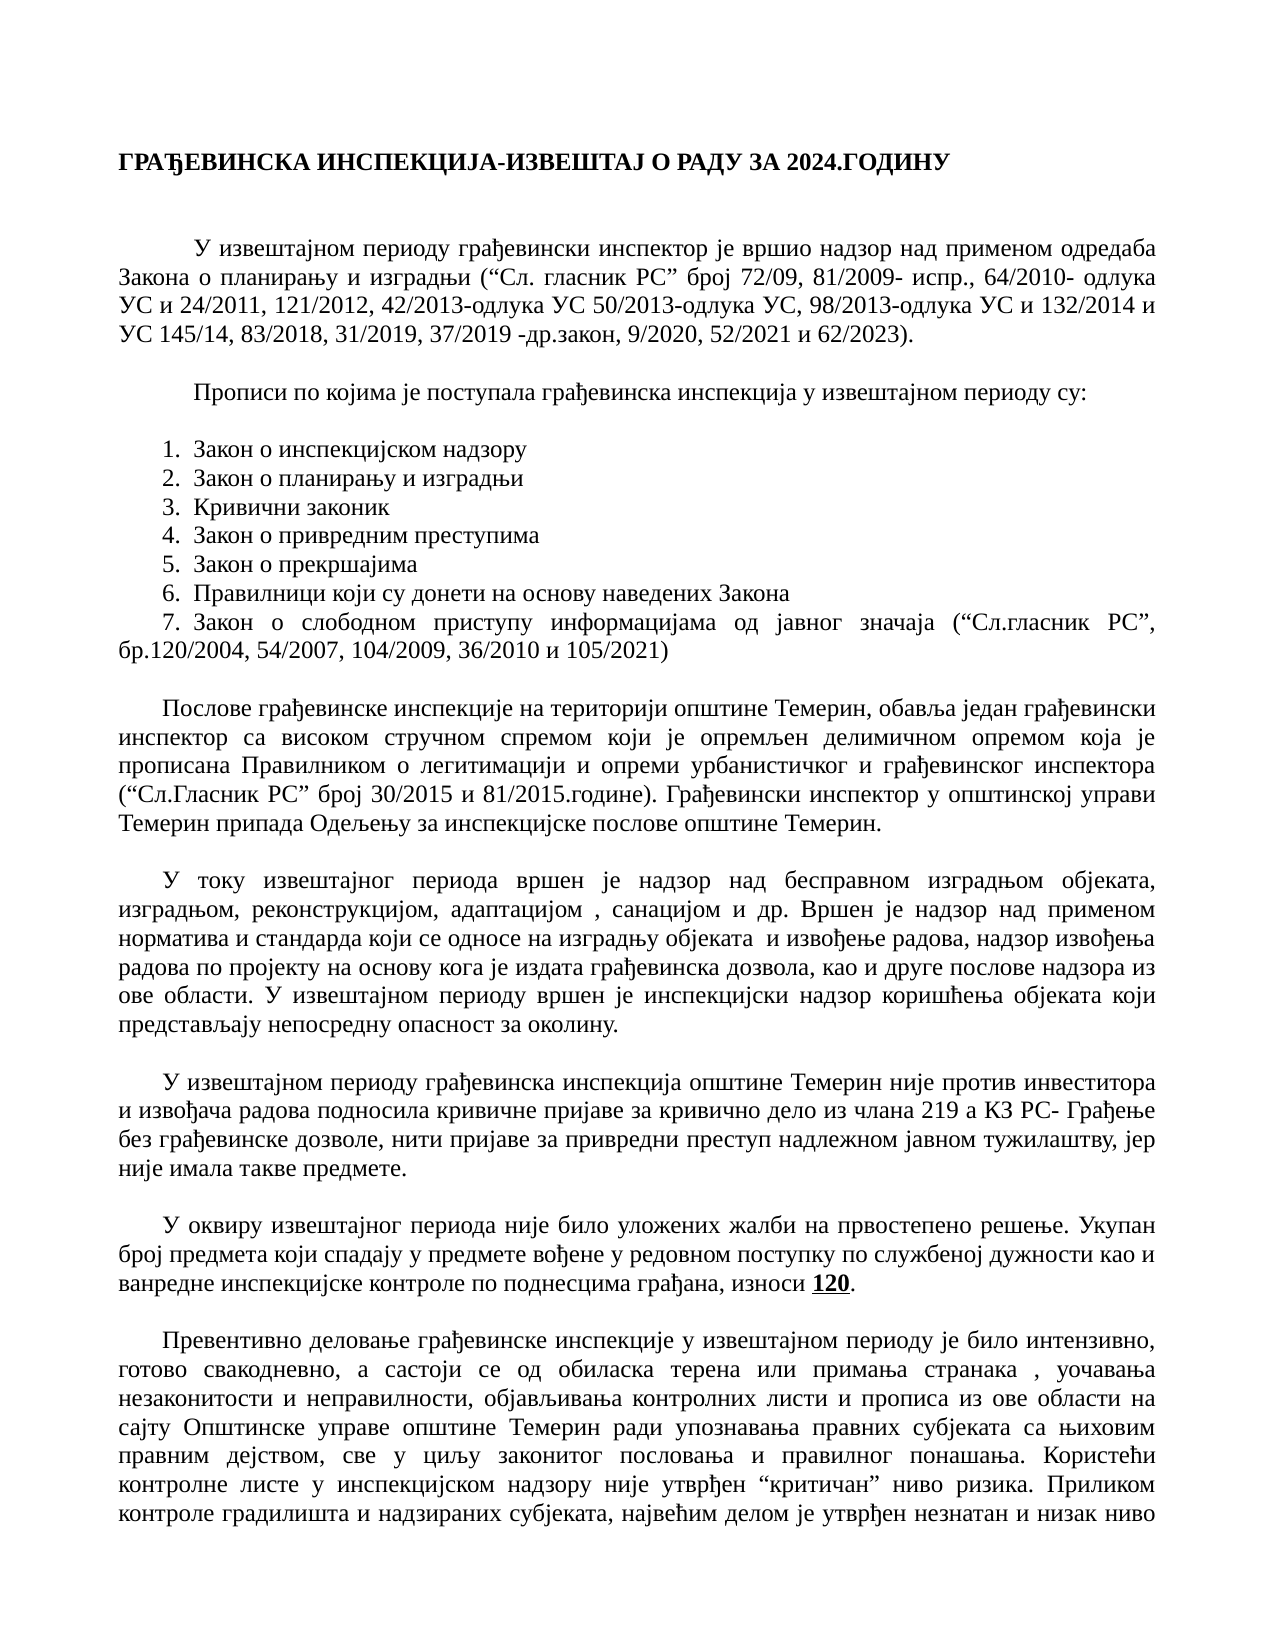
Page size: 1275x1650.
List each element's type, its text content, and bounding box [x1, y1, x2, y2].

text ГРАЂЕВИНСКА ИНСПЕКЦИЈА-ИЗВЕШТАЈ О РАДУ ЗА 2024.ГОДИНУ [118, 147, 1157, 176]
text Послове грађевинске инспекције на територији општине Темерин, обавља један грађевински инспектор са високом стручном спремом који је опремљен делимичном опремом која је прописана Правилником о легитимацији и опреми урбанистичког и грађевинског инспектора (“Сл.Гласник РС” број 30/2015 и 81/2015.године). Грађевински инспектор у општинској управи Темерин припада Одељењу за инспекцијске послове општине Темерин. [118, 693, 1157, 837]
list Закон о слободном приступу информацијама од јавног значаја (“Сл.гласник РС”, бр.120/2004, 54/2007, 104/2009, 36/2010 и 105/2021) [118, 607, 1157, 664]
text У извештајном периоду грађевински инспектор је вршио надзор над применом одредаба Закона о планирању и изградњи (“Сл. гласник РС” број 72/09, 81/2009- испр., 64/2010- одлука УС и 24/2011, 121/2012, 42/2013-одлука УС 50/2013-одлука УС, 98/2013-одлука УС и 132/2014 и УС 145/14, 83/2018, 31/2019, 37/2019 -др.закон, 9/2020, 52/2021 и 62/2023). [118, 233, 1157, 348]
text У извештајном периоду грађевинска инспекција општине Темерин није против инвеститора и извођача радова подносила кривичне пријаве за кривично дело из члана 219 а КЗ РС- Грађење без грађевинске дозволе, нити пријаве за привредни преступ надлежном јавном тужилаштву, јер није имала такве предмете. [118, 1067, 1157, 1182]
list Кривични законик [118, 492, 1157, 521]
list Закон о планирању и изградњи [118, 463, 1157, 492]
list Закон о инспекцијском надзору [118, 434, 1157, 463]
text У оквиру извештајног периода није било уложених жалби на првостепено решење. Укупан број предмета који спадају у предмете вођене у редовном поступку по службеној дужности као и ванредне инспекцијске контроле по поднесцима грађана, износи 120. [118, 1211, 1157, 1297]
text Прописи по којима је поступала грађевинска инспекција у извештајном периоду су: [118, 377, 1157, 406]
list Закон о прекршајима [118, 549, 1157, 578]
list Правилници који су донети на основу наведених Закона [118, 578, 1157, 607]
text Превентивно деловање грађевинске инспекције у извештајном периоду је било интензивно, готово свакодневно, а састоји се од обиласка терена или примања странака , уочавања незаконитости и неправилности, објављивања контролних листи и прописа из ове области на сајту Општинске управе општине Темерин ради упознавања правних субјеката са њиховим правним дејством, све у циљу законитог пословања и правилног понашања. Користећи контролне листе у инспекцијском надзору није утврђен “критичан” ниво ризика. Приликом контроле градилишта и надзираних субјеката, највећим делом је утврђен незнатан и низак ниво [118, 1326, 1157, 1527]
list Закон о привредним преступима [118, 521, 1157, 549]
text У току извештајног периода вршен је надзор над бесправном изградњом објеката, изградњом, реконструкцијом, адаптацијом , санацијом и др. Вршен је надзор над применом норматива и стандарда који се односе на изградњу објеката и извођење радова, надзор извођења радова по пројекту на основу кога је издата грађевинска дозвола, као и друге послове надзора из ове области. У извештајном периоду вршен је инспекцијски надзор коришћења објеката који представљају непосредну опасност за околину. [118, 866, 1157, 1038]
